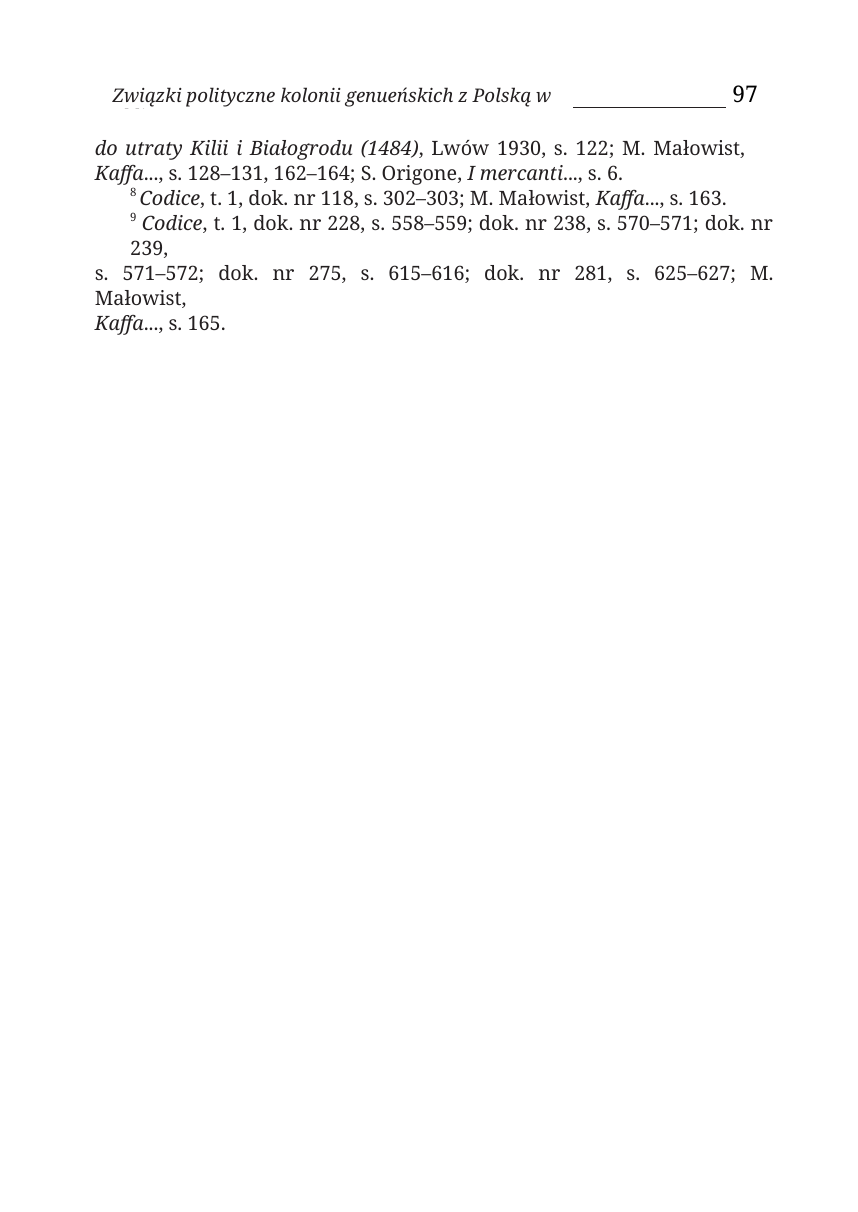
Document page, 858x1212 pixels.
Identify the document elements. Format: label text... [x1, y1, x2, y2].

text Kaffa..., s. 165. [94, 310, 774, 336]
text do utraty Kilii i Białogrodu (1484), Lwów 1930, s. 122; M. Małowist, Kaffa..., s. 128–131, 162–164; S. Origone, I mercanti..., s. 6. [94, 136, 745, 186]
text s. 571–572; dok. nr 275, s. 615–616; dok. nr 281, s. 625–627; M. Małowist, [94, 260, 774, 310]
text 9 Codice, t. 1, dok. nr 228, s. 558–559; dok. nr 238, s. 570–571; dok. nr 239, [130, 210, 774, 260]
text 8 Codice, t. 1, dok. nr 118, s. 302–303; M. Małowist, Kaffa..., s. 163. [130, 186, 774, 210]
